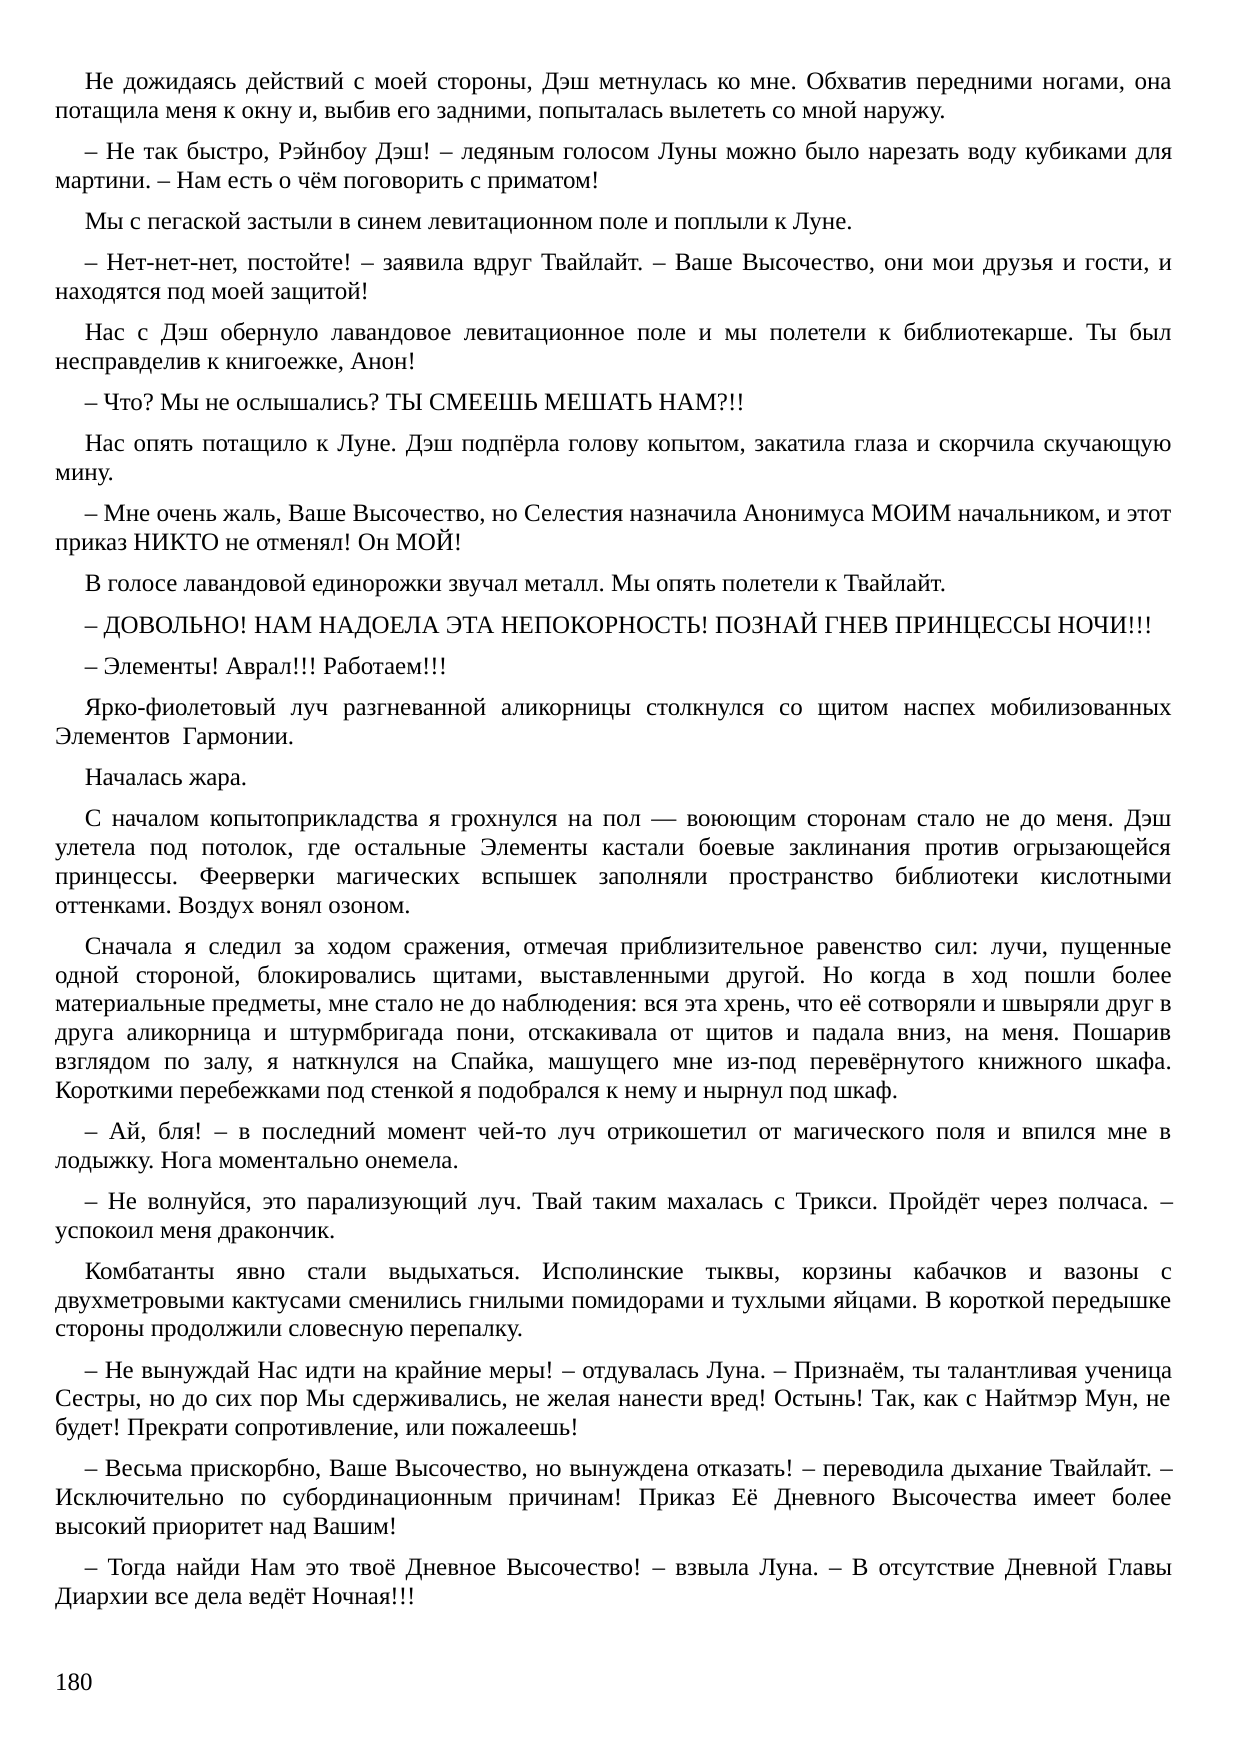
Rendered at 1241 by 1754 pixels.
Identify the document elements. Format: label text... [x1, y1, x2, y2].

text – Не вынуждай Нас идти на крайние меры! – отдувалась Луна. – Признаём, ты талантливая ученица Сестры, но до сих пор Мы сдерживались, не желая нанести вред! Остынь! Так, как с Найтмэр Мун, не будет! Прекрати сопротивление, или пожалеешь! [55, 1355, 1173, 1441]
text – Нет-нет-нет, постойте! – заявила вдруг Твайлайт. – Ваше Высочество, они мои друзья и гости, и находятся под моей защитой! [55, 247, 1173, 305]
text – Мне очень жаль, Ваше Высочество, но Селестия назначила Анонимуса МОИМ начальником, и этот приказ НИКТО не отменял! Он МОЙ! [55, 498, 1173, 556]
text Сначала я следил за ходом сражения, отмечая приблизительное равенство сил: лучи, пущенные одной стороной, блокировались щитами, выставленными другой. Но когда в ход пошли более материальные предметы, мне стало не до наблюдения: вся эта хрень, что её сотворяли и швыряли друг в друга аликорница и штурмбригада пони, отскакивала от щитов и падала вниз, на меня. Пошарив взглядом по залу, я наткнулся на Спайка, машущего мне из-под перевёрнутого книжного шкафа. Короткими перебежками под стенкой я подобрался к нему и нырнул под шкаф. [55, 931, 1173, 1103]
text Не дожидаясь действий с моей стороны, Дэш метнулась ко мне. Обхватив передними ногами, она потащила меня к окну и, выбив его задними, попыталась вылететь со мной наружу. [55, 66, 1173, 123]
text Мы с пегаской застыли в синем левитационном поле и поплыли к Луне. [55, 206, 1173, 235]
text С началом копытоприкладства я грохнулся на пол — воюющим сторонам стало не до меня. Дэш улетела под потолок, где остальные Элементы кастали боевые заклинания против огрызающейся принцессы. Феерверки магических вспышек заполняли пространство библиотеки кислотными оттенками. Воздух вонял озоном. [55, 803, 1173, 918]
text – Элементы! Аврал!!! Работаем!!! [55, 651, 1173, 680]
text Нас с Дэш обернуло лавандовое левитационное поле и мы полетели к библиотекарше. Ты был несправделив к книгоежке, Анон! [55, 317, 1173, 375]
text – Ай, бля! – в последний момент чей-то луч отрикошетил от магического поля и впился мне в лодыжку. Нога моментально онемела. [55, 1116, 1173, 1173]
text В голосе лавандовой единорожки звучал металл. Мы опять полетели к Твайлайт. [55, 568, 1173, 597]
text Началась жара. [55, 762, 1173, 791]
text – ДОВОЛЬНО! НАМ НАДОЕЛА ЭТА НЕПОКОРНОСТЬ! ПОЗНАЙ ГНЕВ ПРИНЦЕССЫ НОЧИ!!! [55, 610, 1173, 638]
text – Что? Мы не ослышались? ТЫ СМЕЕШЬ МЕШАТЬ НАМ?!! [55, 387, 1173, 416]
text Ярко-фиолетовый луч разгневанной аликорницы столкнулся со щитом наспех мобилизованных Элементов Гармонии. [55, 692, 1173, 750]
text – Не волнуйся, это парализующий луч. Твай таким махалась с Трикси. Пройдёт через полчаса. – успокоил меня дракончик. [55, 1186, 1173, 1243]
text – Весьма прискорбно, Ваше Высочество, но вынуждена отказать! – переводила дыхание Твайлайт. – Исключительно по субординационным причинам! Приказ Её Дневного Высочества имеет более высокий приоритет над Вашим! [55, 1453, 1173, 1540]
text – Тогда найди Нам это твоё Дневное Высочество! – взвыла Луна. – В отсутствие Дневной Главы Диархии все дела ведёт Ночная!!! [55, 1552, 1173, 1610]
text Комбатанты явно стали выдыхаться. Исполинские тыквы, корзины кабачков и вазоны с двухметровыми кактусами сменились гнилыми помидорами и тухлыми яйцами. В короткой передышке стороны продолжили словесную перепалку. [55, 1256, 1173, 1342]
text Нас опять потащило к Луне. Дэш подпёрла голову копытом, закатила глаза и скорчила скучающую мину. [55, 428, 1173, 486]
text – Не так быстро, Рэйнбоу Дэш! – ледяным голосом Луны можно было нарезать воду кубиками для мартини. – Нам есть о чём поговорить с приматом! [55, 136, 1173, 193]
